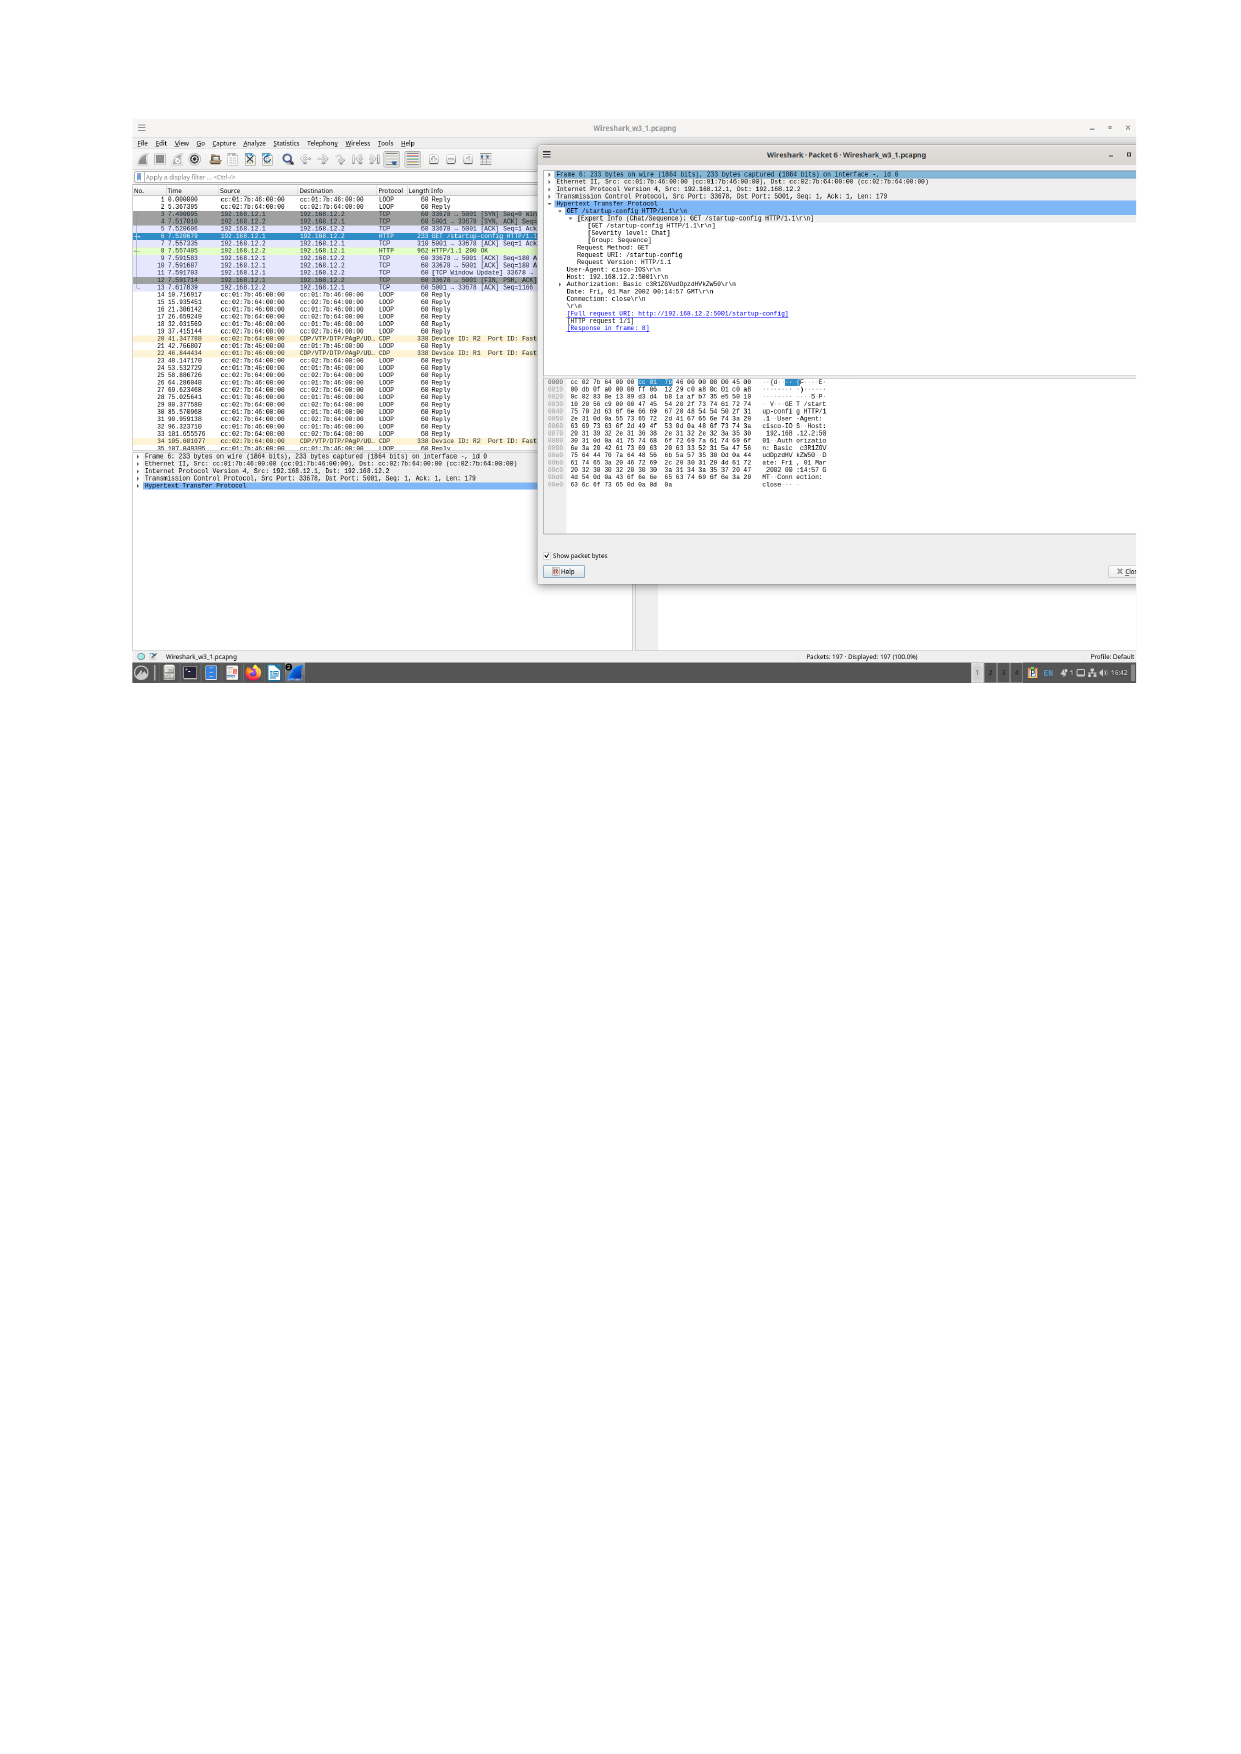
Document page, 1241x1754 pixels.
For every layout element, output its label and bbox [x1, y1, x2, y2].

picture [132, 118, 1137, 683]
